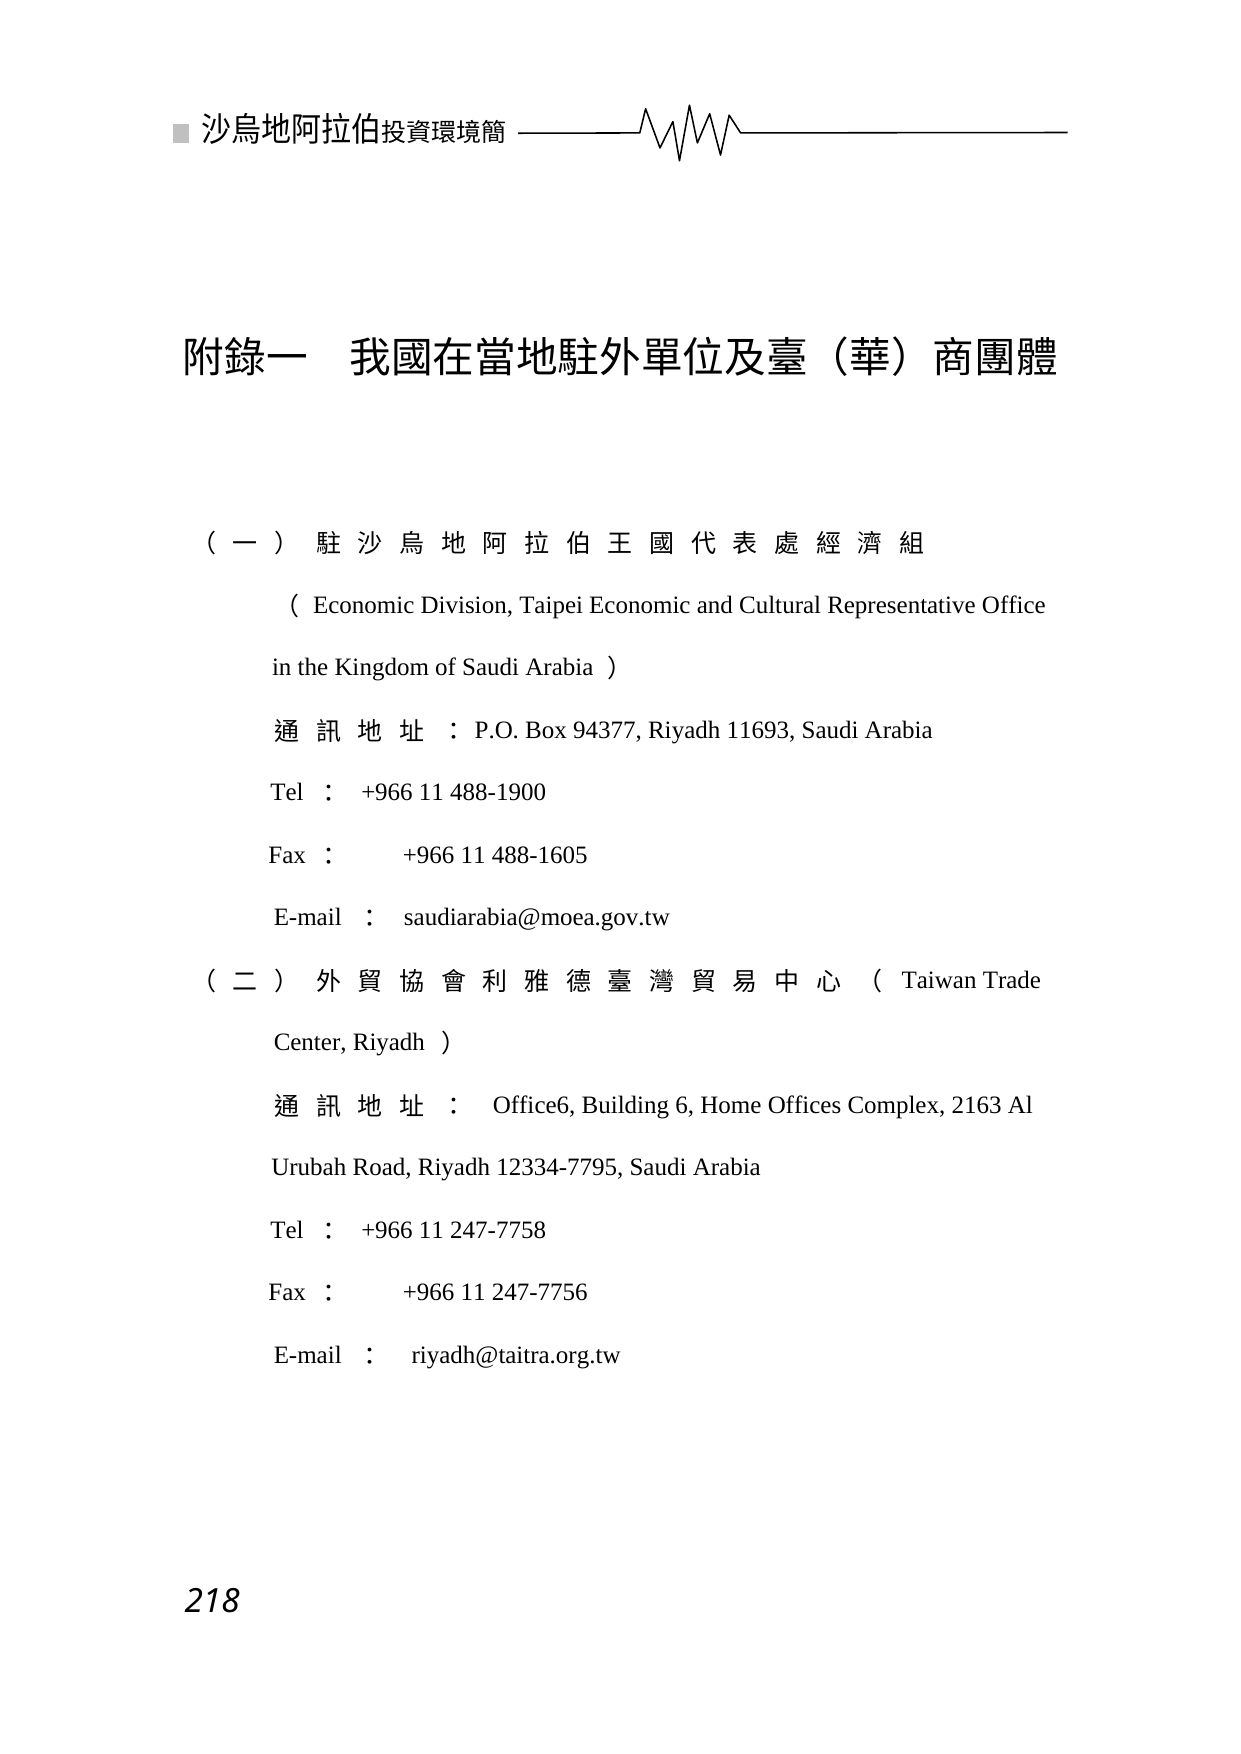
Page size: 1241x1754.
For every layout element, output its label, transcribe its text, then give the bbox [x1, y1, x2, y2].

text Fax： +966 11 247-7756 [258, 1250, 1058, 1313]
text （一）駐沙烏地阿拉伯王國代表處經濟組（Economic Division, Taipei Economic and Cultural Representative Office in the Kingdom of Saudi Arabia） [183, 500, 1058, 688]
text Tel：+966 11 247-7758 [258, 1188, 1058, 1250]
text （二）外貿協會利雅德臺灣貿易中心（Taiwan Trade Center, Riyadh） [183, 938, 1058, 1063]
text Tel：+966 11 488-1900 [258, 750, 1058, 813]
text Fax： +966 11 488-1605 [258, 813, 1058, 875]
text 通訊地址：P.O. Box 94377, Riyadh 11693, Saudi Arabia [258, 688, 1058, 750]
text 附錄一 我國在當地駐外單位及臺（華）商團體 [183, 313, 1058, 375]
text E-mail：saudiarabia@moea.gov.tw [258, 875, 1058, 938]
text E-mail：riyadh@taitra.org.tw [258, 1313, 1058, 1375]
text 通訊地址：Office6, Building 6, Home Offices Complex, 2163 Al Urubah Road, Riyadh 12334-7795, Saudi Arabia [258, 1063, 1058, 1188]
